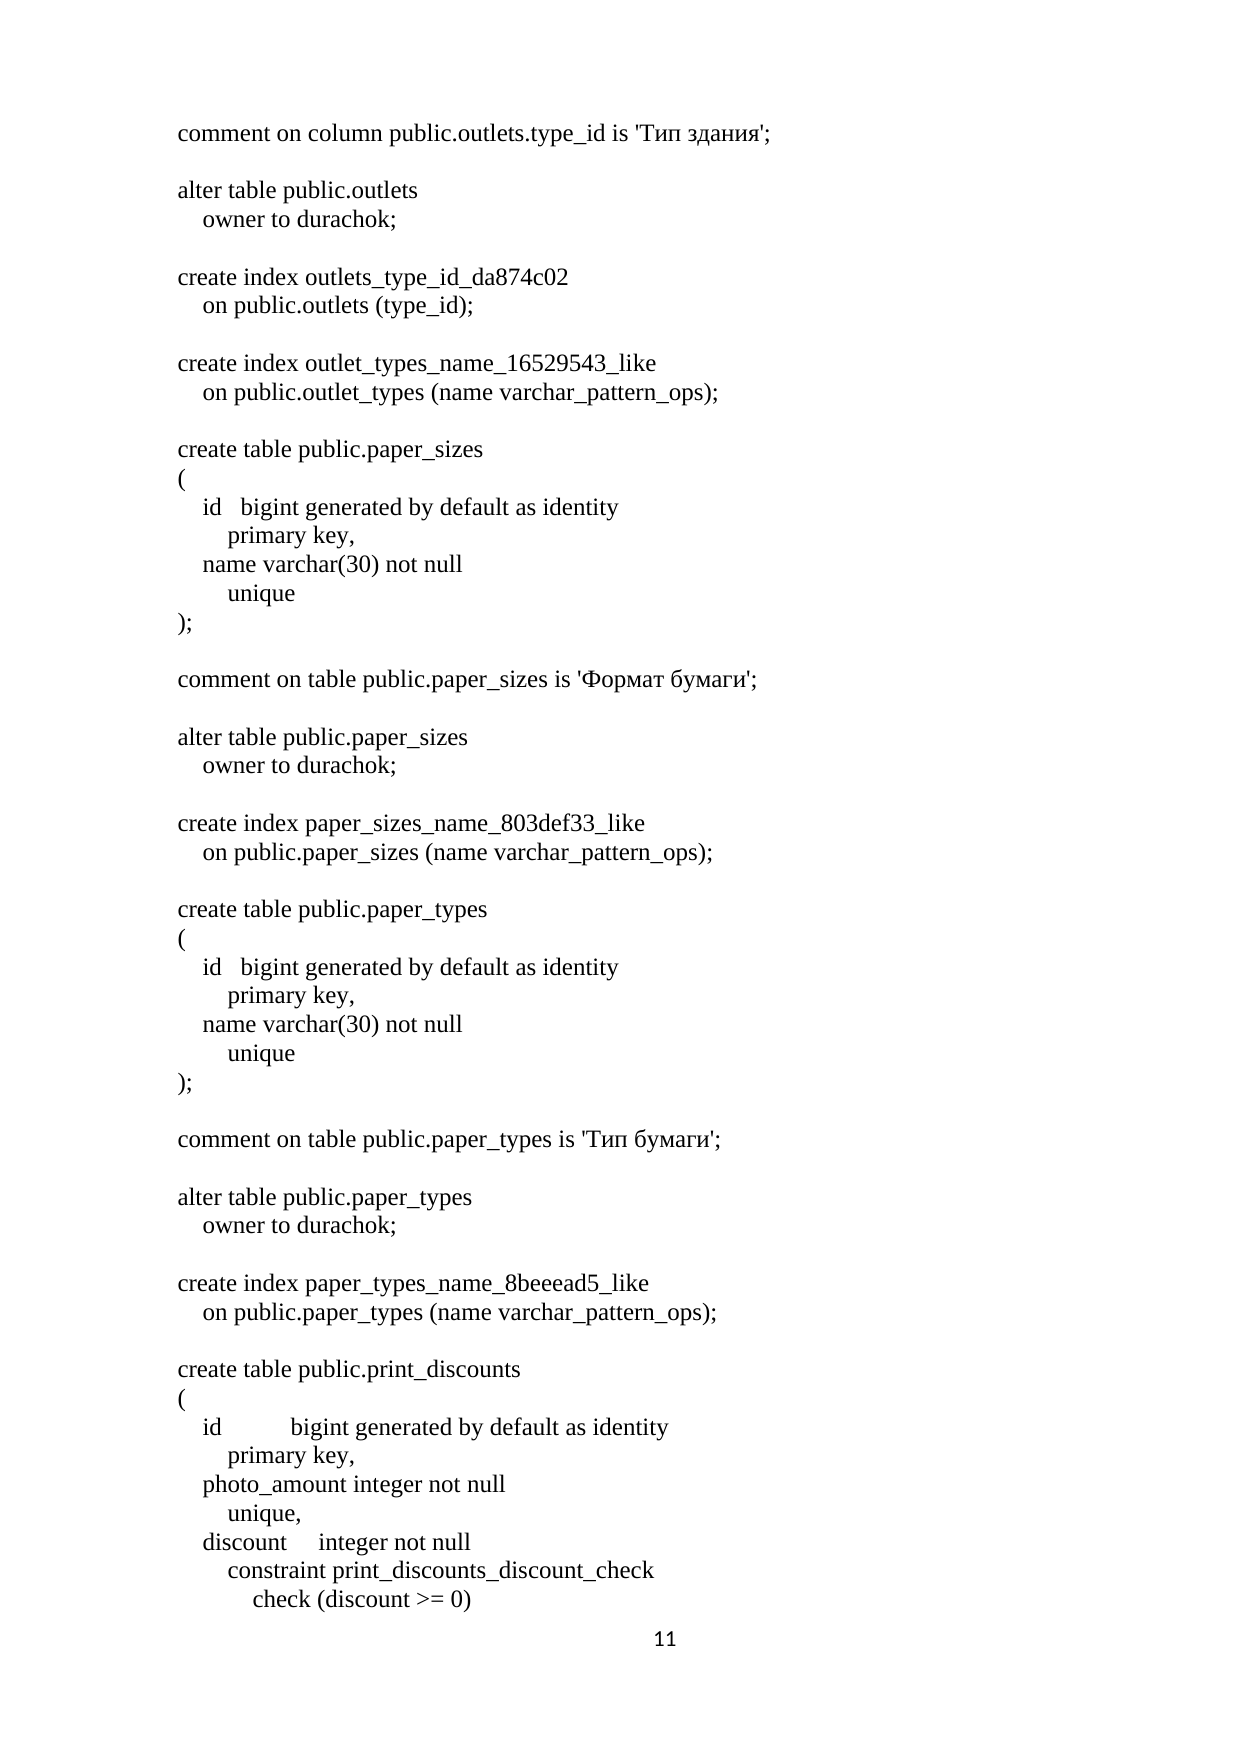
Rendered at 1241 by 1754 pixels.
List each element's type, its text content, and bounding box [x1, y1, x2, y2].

text on public.paper_sizes (name varchar_pattern_ops); [177, 837, 1152, 866]
text ( [177, 463, 1152, 492]
text photo_amount integer not null [177, 1469, 1152, 1498]
text comment on table public.paper_types is 'Тип бумаги'; [177, 1124, 1152, 1153]
text alter table public.paper_sizes [177, 722, 1152, 751]
text owner to durachok; [177, 1211, 1152, 1239]
text discount integer not null [177, 1527, 1152, 1556]
text name varchar(30) not null [177, 1009, 1152, 1038]
text comment on table public.paper_sizes is 'Формат бумаги'; [177, 664, 1152, 693]
text ( [177, 923, 1152, 952]
text ); [177, 607, 1152, 636]
text create table public.print_discounts [177, 1354, 1152, 1383]
text create index paper_types_name_8beeead5_like [177, 1268, 1152, 1297]
text id bigint generated by default as identity [177, 1412, 1152, 1441]
text owner to durachok; [177, 751, 1152, 779]
text unique, [177, 1498, 1152, 1527]
text on public.outlet_types (name varchar_pattern_ops); [177, 377, 1152, 406]
text create index outlets_type_id_da874c02 [177, 262, 1152, 291]
text alter table public.paper_types [177, 1182, 1152, 1211]
text create index outlet_types_name_16529543_like [177, 348, 1152, 377]
text primary key, [177, 1441, 1152, 1469]
text unique [177, 578, 1152, 607]
text constraint print_discounts_discount_check [177, 1556, 1152, 1584]
text create table public.paper_types [177, 894, 1152, 923]
text check (discount >= 0) [177, 1584, 1152, 1613]
text ( [177, 1383, 1152, 1412]
text primary key, [177, 521, 1152, 549]
text create index paper_sizes_name_803def33_like [177, 808, 1152, 837]
text primary key, [177, 981, 1152, 1009]
text create table public.paper_sizes [177, 434, 1152, 463]
text name varchar(30) not null [177, 549, 1152, 578]
text id bigint generated by default as identity [177, 952, 1152, 981]
text owner to durachok; [177, 204, 1152, 233]
text alter table public.outlets [177, 176, 1152, 204]
text comment on column public.outlets.type_id is 'Тип здания'; [177, 118, 1152, 147]
text on public.paper_types (name varchar_pattern_ops); [177, 1297, 1152, 1326]
text on public.outlets (type_id); [177, 291, 1152, 319]
text unique [177, 1038, 1152, 1067]
text ); [177, 1067, 1152, 1096]
text id bigint generated by default as identity [177, 492, 1152, 521]
